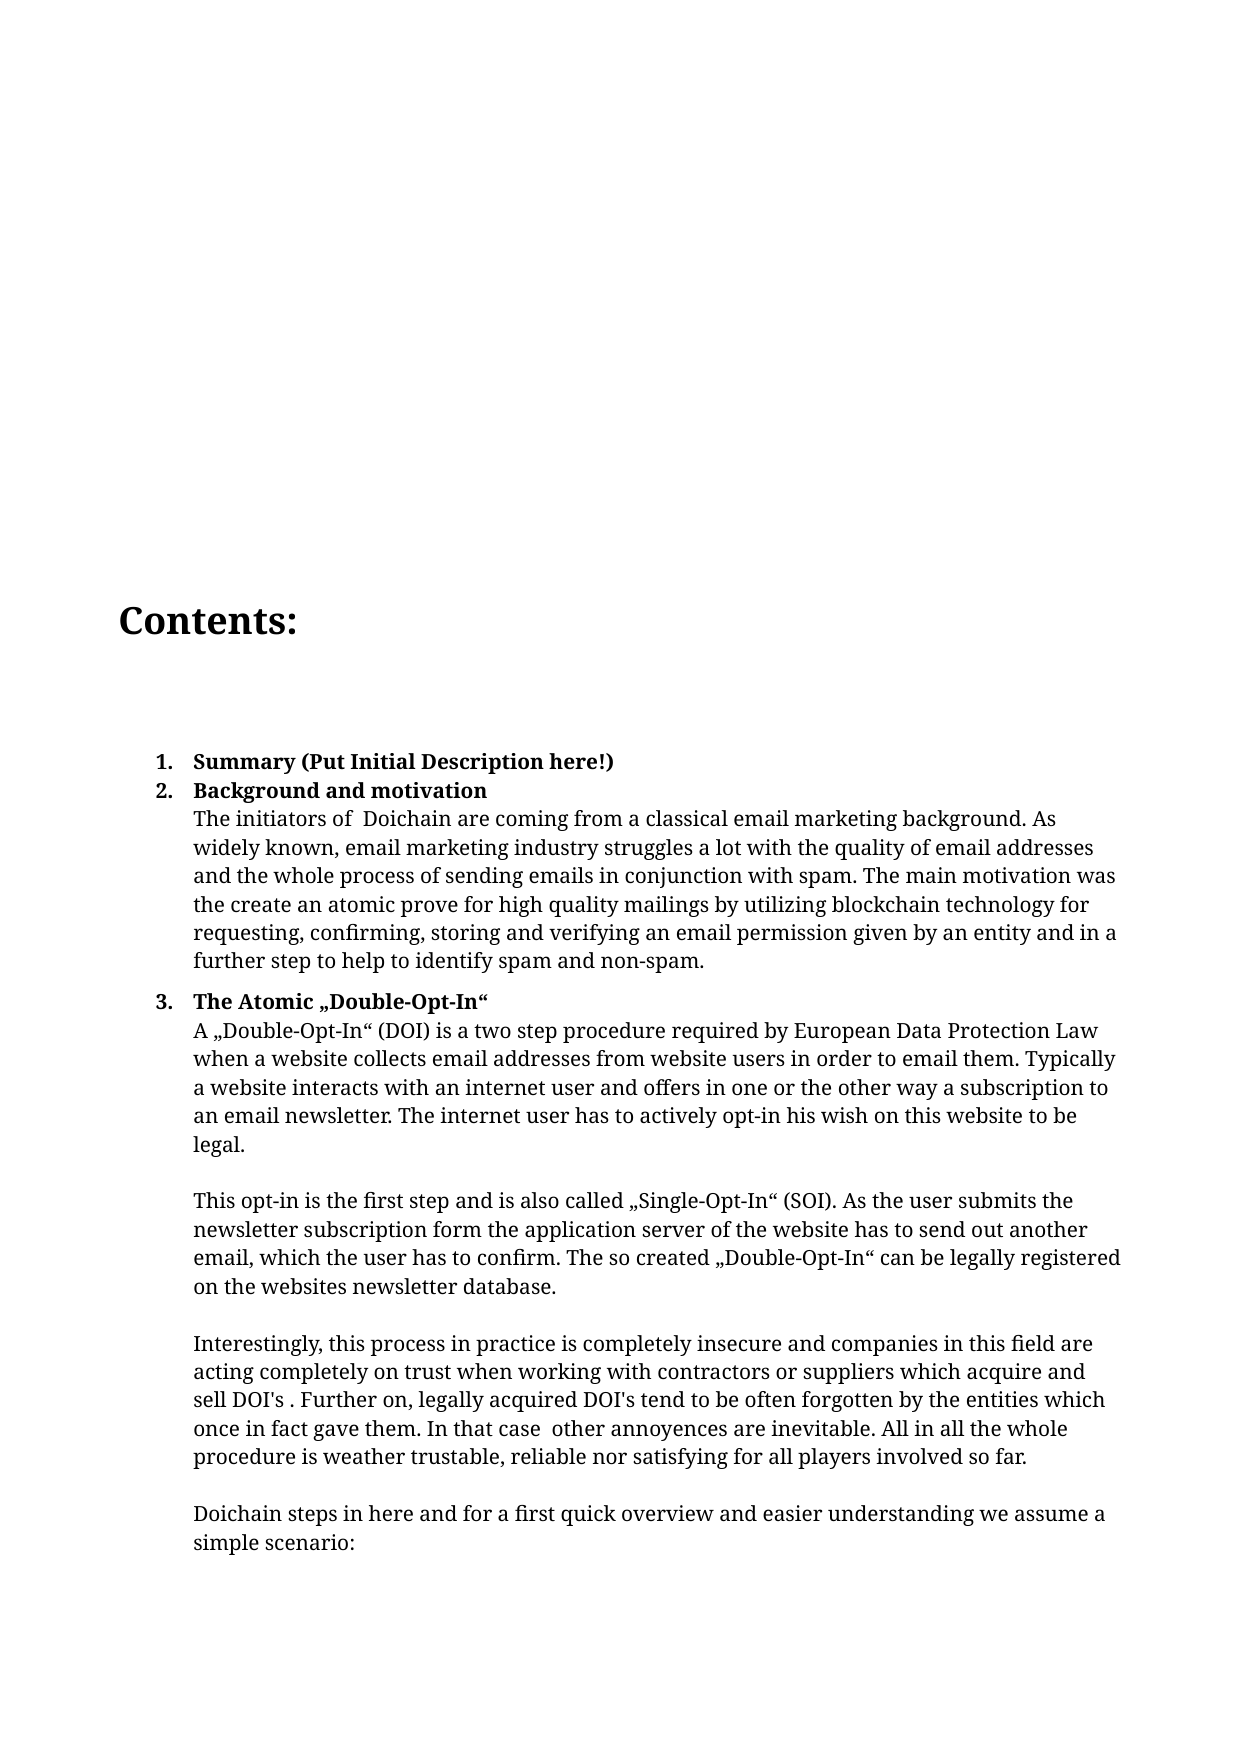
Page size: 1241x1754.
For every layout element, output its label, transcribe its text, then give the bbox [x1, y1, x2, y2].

list Doichain steps in here and for a first quick overview and easier understanding we assume a simple scenario: [156, 1499, 1122, 1585]
list Background and motivation [156, 776, 1122, 804]
list The initiators of Doichain are coming from a classical email marketing background. As widely known, email marketing industry struggles a lot with the quality of email addresses and the whole process of sending emails in conjunction with spam. The main motivation was the create an atomic prove for high quality mailings by utilizing blockchain technology for requesting, confirming, storing and verifying an email permission given by an entity and in a further step to help to identify spam and non-spam. [156, 804, 1122, 975]
list The Atomic „Double-Opt-In“ [156, 987, 1122, 1016]
text Contents: [118, 594, 1122, 645]
list A „Double-Opt-In“ (DOI) is a two step procedure required by European Data Protection Law when a website collects email addresses from website users in order to email them. Typically a website interacts with an internet user and offers in one or the other way a subscription to an email newsletter. The internet user has to actively opt-in his wish on this website to be legal. This opt-in is the first step and is also called „Single-Opt-In“ (SOI). As the user submits the newsletter subscription form the application server of the website has to send out another email, which the user has to confirm. The so created „Double-Opt-In“ can be legally registered on the websites newsletter database. Interestingly, this process in practice is completely insecure and companies in this field are acting completely on trust when working with contractors or suppliers which acquire and sell DOI's . Further on, legally acquired DOI's tend to be often forgotten by the entities which once in fact gave them. In that case other annoyences are inevitable. All in all the whole procedure is weather trustable, reliable nor satisfying for all players involved so far. [156, 1016, 1122, 1471]
list Summary (Put Initial Description here!) [156, 747, 1122, 776]
